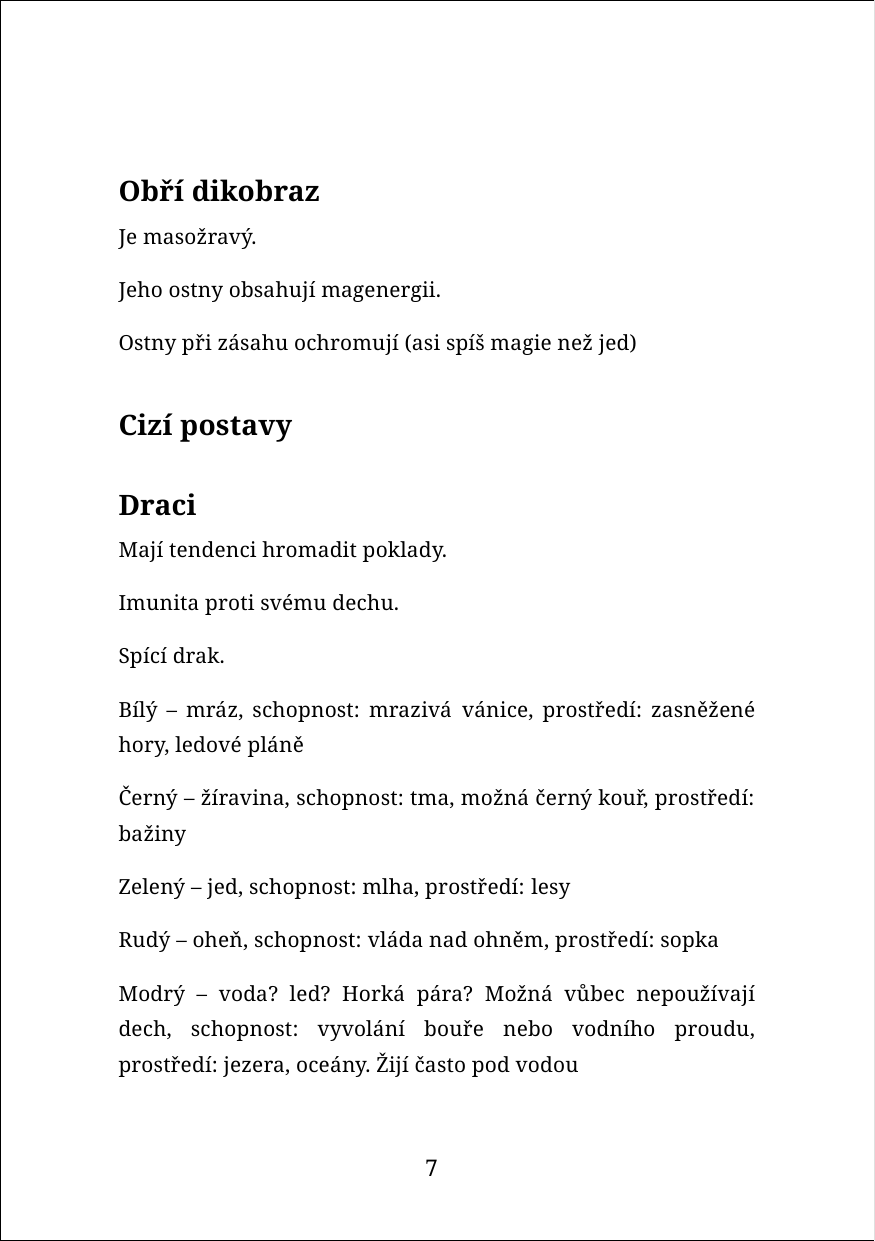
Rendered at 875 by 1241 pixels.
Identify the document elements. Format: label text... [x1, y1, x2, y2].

subtitle Draci [118, 485, 756, 523]
text Černý – žíravina, schopnost: tma, možná černý kouř, prostředí: bažiny [118, 783, 756, 847]
text Zelený – jed, schopnost: mlha, prostředí: lesy [118, 872, 756, 901]
text Jeho ostny obsahují magenergii. [118, 275, 756, 303]
text Modrý – voda? led? Horká pára? Možná vůbec nepoužívají dech, schopnost: vyvolání bouře nebo vodního proudu, prostředí: jezera, oceány. Žijí často pod vodou [118, 979, 756, 1078]
text Bílý – mráz, schopnost: mrazivá vánice, prostředí: zasněžené hory, ledové pláně [118, 695, 756, 759]
text Je masožravý. [118, 222, 756, 250]
subtitle Obří dikobraz [118, 172, 756, 210]
text Ostny při zásahu ochromují (asi spíš magie než jed) [118, 328, 756, 357]
text Spící drak. [118, 641, 756, 670]
text Rudý – oheň, schopnost: vláda nad ohněm, prostředí: sopka [118, 925, 756, 954]
text Mají tendenci hromadit poklady. [118, 535, 756, 563]
text Imunita proti svému dechu. [118, 588, 756, 617]
subtitle Cizí postavy [118, 405, 756, 443]
